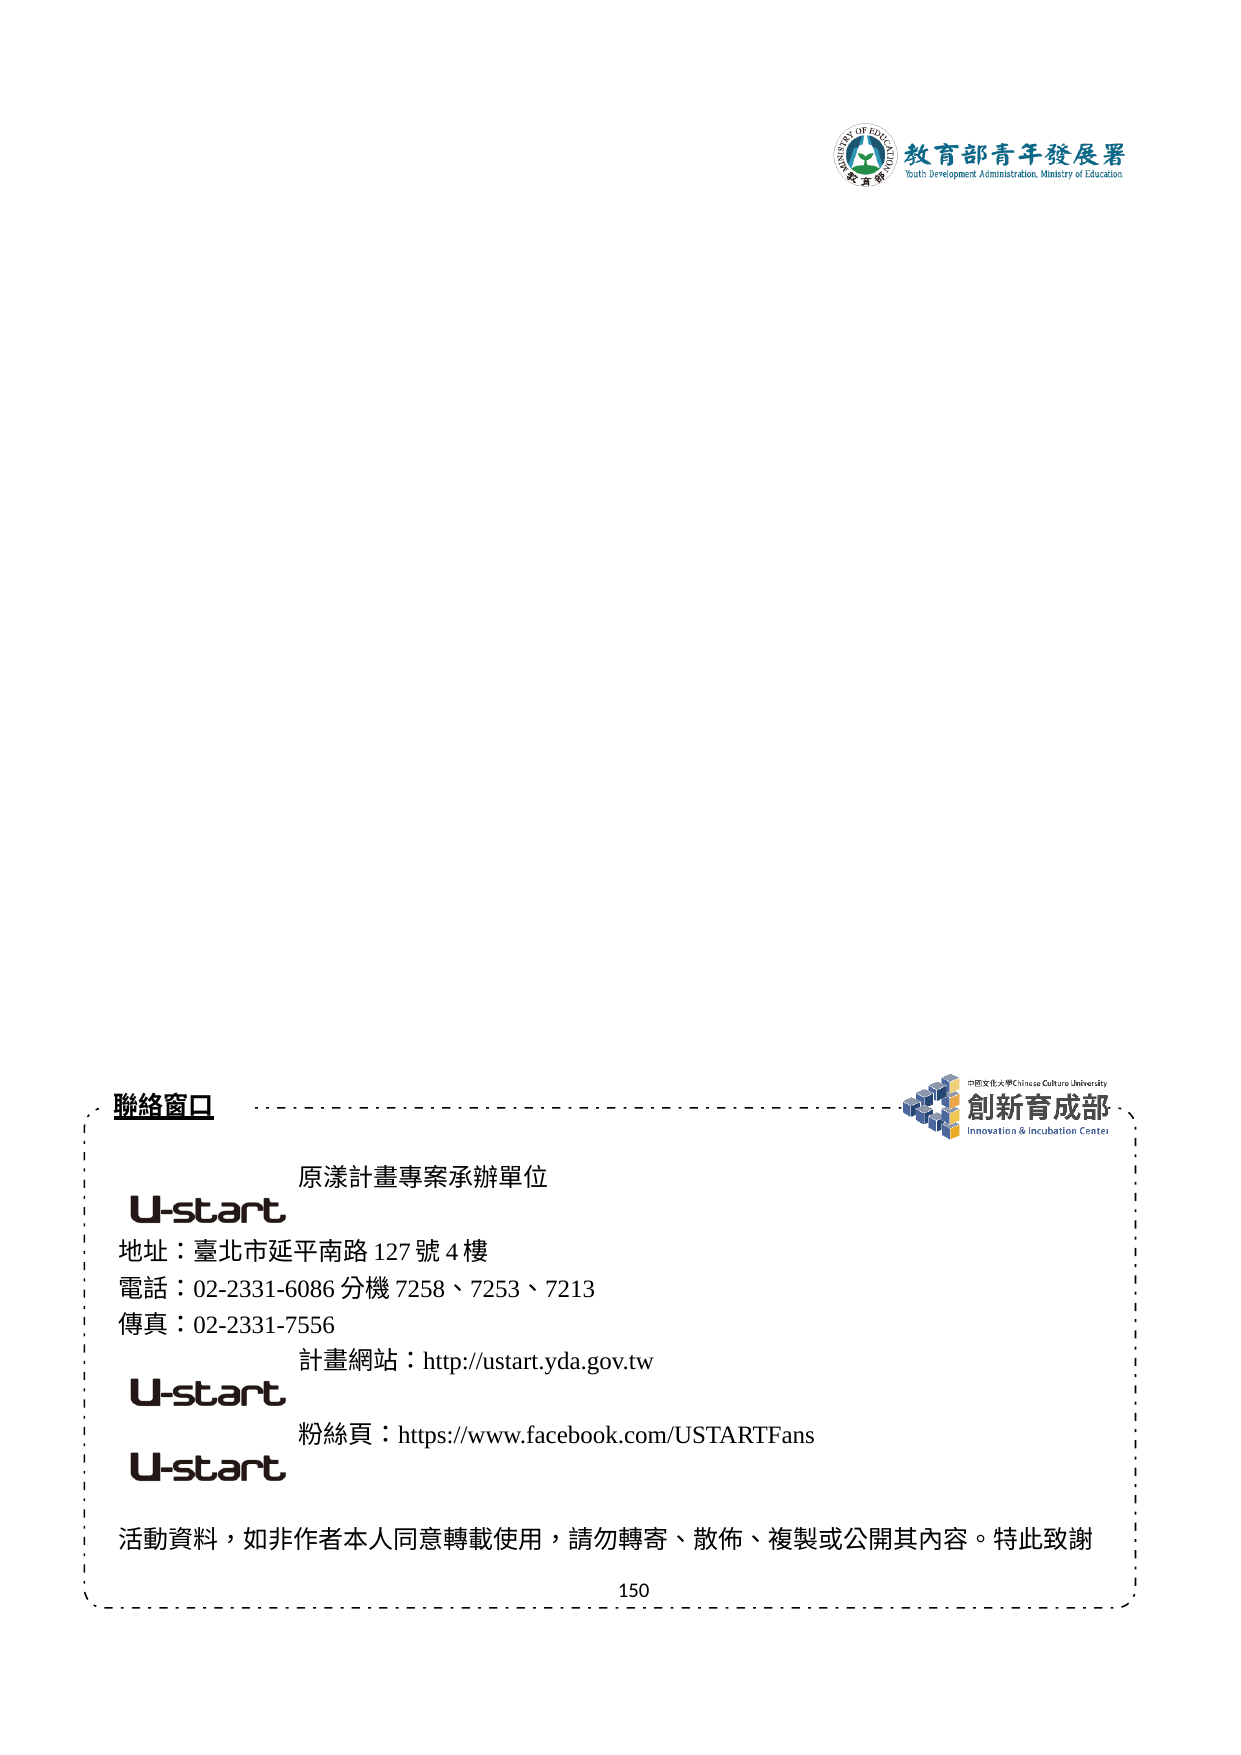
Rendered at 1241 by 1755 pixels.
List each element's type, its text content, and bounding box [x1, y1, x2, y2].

text 活動資料，如非作者本人同意轉載使用，請勿轉寄、散佈、複製或公開其內容。特此致謝 [118, 1520, 1122, 1556]
text 計畫網站：http://ustart.yda.gov.tw [118, 1341, 1122, 1415]
text 傳真：02-2331-7556 [118, 1304, 1122, 1341]
text 粉絲頁：https://www.facebook.com/USTARTFans [118, 1415, 1122, 1489]
text 原漾計畫專案承辦單位 [118, 1158, 1122, 1232]
text 地址：臺北市延平南路127號4樓 [118, 1232, 1122, 1268]
text 電話：02-2331-6086分機7258、7253、7213 [118, 1268, 1122, 1304]
